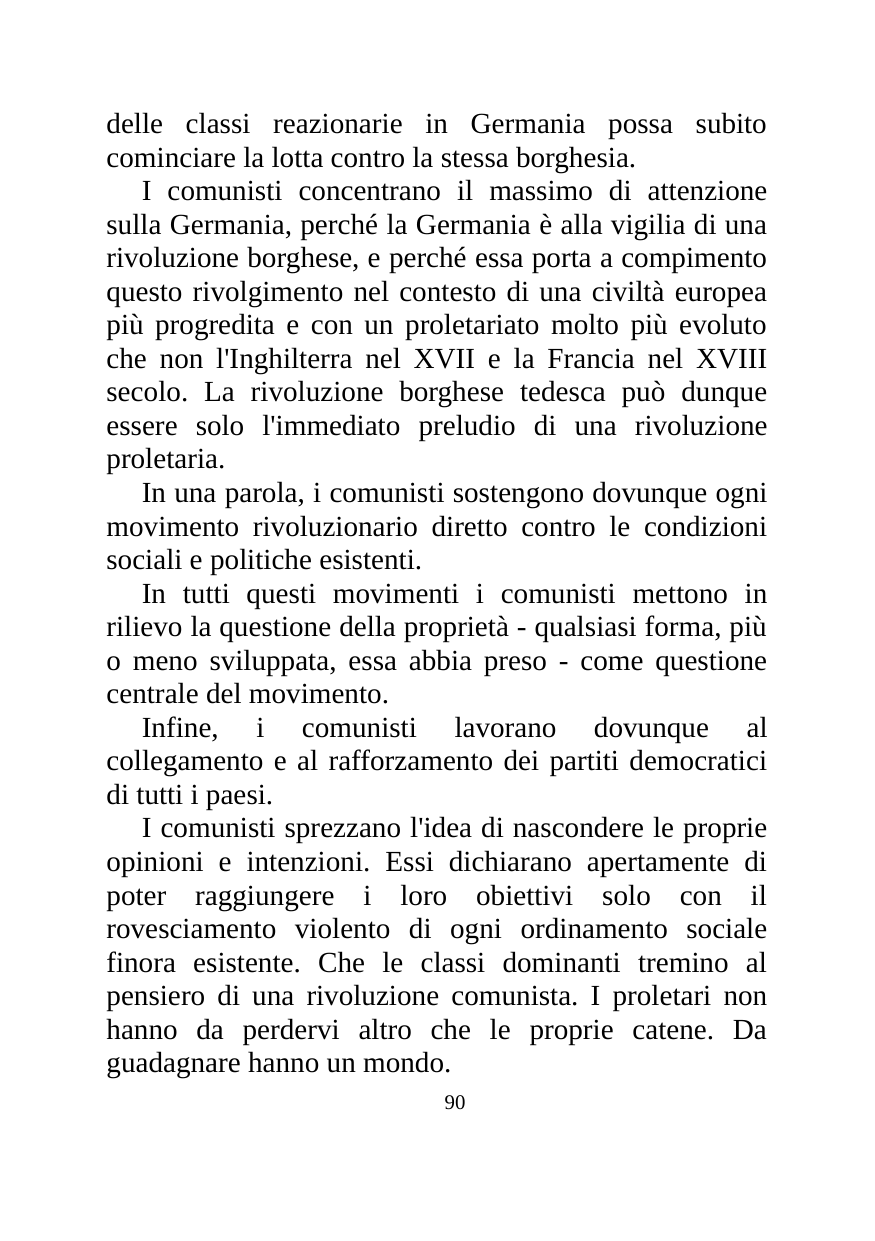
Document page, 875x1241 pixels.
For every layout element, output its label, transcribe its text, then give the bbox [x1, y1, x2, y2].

text I comunisti sprezzano l'idea di nascondere le proprie opinioni e intenzioni. Essi dichiarano apertamente di poter raggiungere i loro obiettivi solo con il rovesciamento violento di ogni ordinamento sociale finora esistente. Che le classi dominanti tremino al pensiero di una rivoluzione comunista. I proletari non hanno da perdervi altro che le proprie catene. Da guadagnare hanno un mondo. [106, 811, 768, 1079]
text Infine, i comunisti lavorano dovunque al collegamento e al rafforzamento dei partiti democratici di tutti i paesi. [106, 710, 768, 811]
text I comunisti concentrano il massimo di attenzione sulla Germania, perché la Germania è alla vigilia di una rivoluzione borghese, e perché essa porta a compimento questo rivolgimento nel contesto di una civiltà europea più progredita e con un proletariato molto più evoluto che non l'Inghilterra nel XVII e la Francia nel XVIII secolo. La rivoluzione borghese tedesca può dunque essere solo l'immediato preludio di una rivoluzione proletaria. [106, 173, 768, 475]
text delle classi reazionarie in Germania possa subito cominciare la lotta contro la stessa borghesia. [106, 106, 768, 173]
text In una parola, i comunisti sostengono dovunque ogni movimento rivoluzionario diretto contro le condizioni sociali e politiche esistenti. [106, 475, 768, 576]
text In tutti questi movimenti i comunisti mettono in rilievo la questione della proprietà - qualsiasi forma, più o meno sviluppata, essa abbia preso - come questione centrale del movimento. [106, 576, 768, 710]
